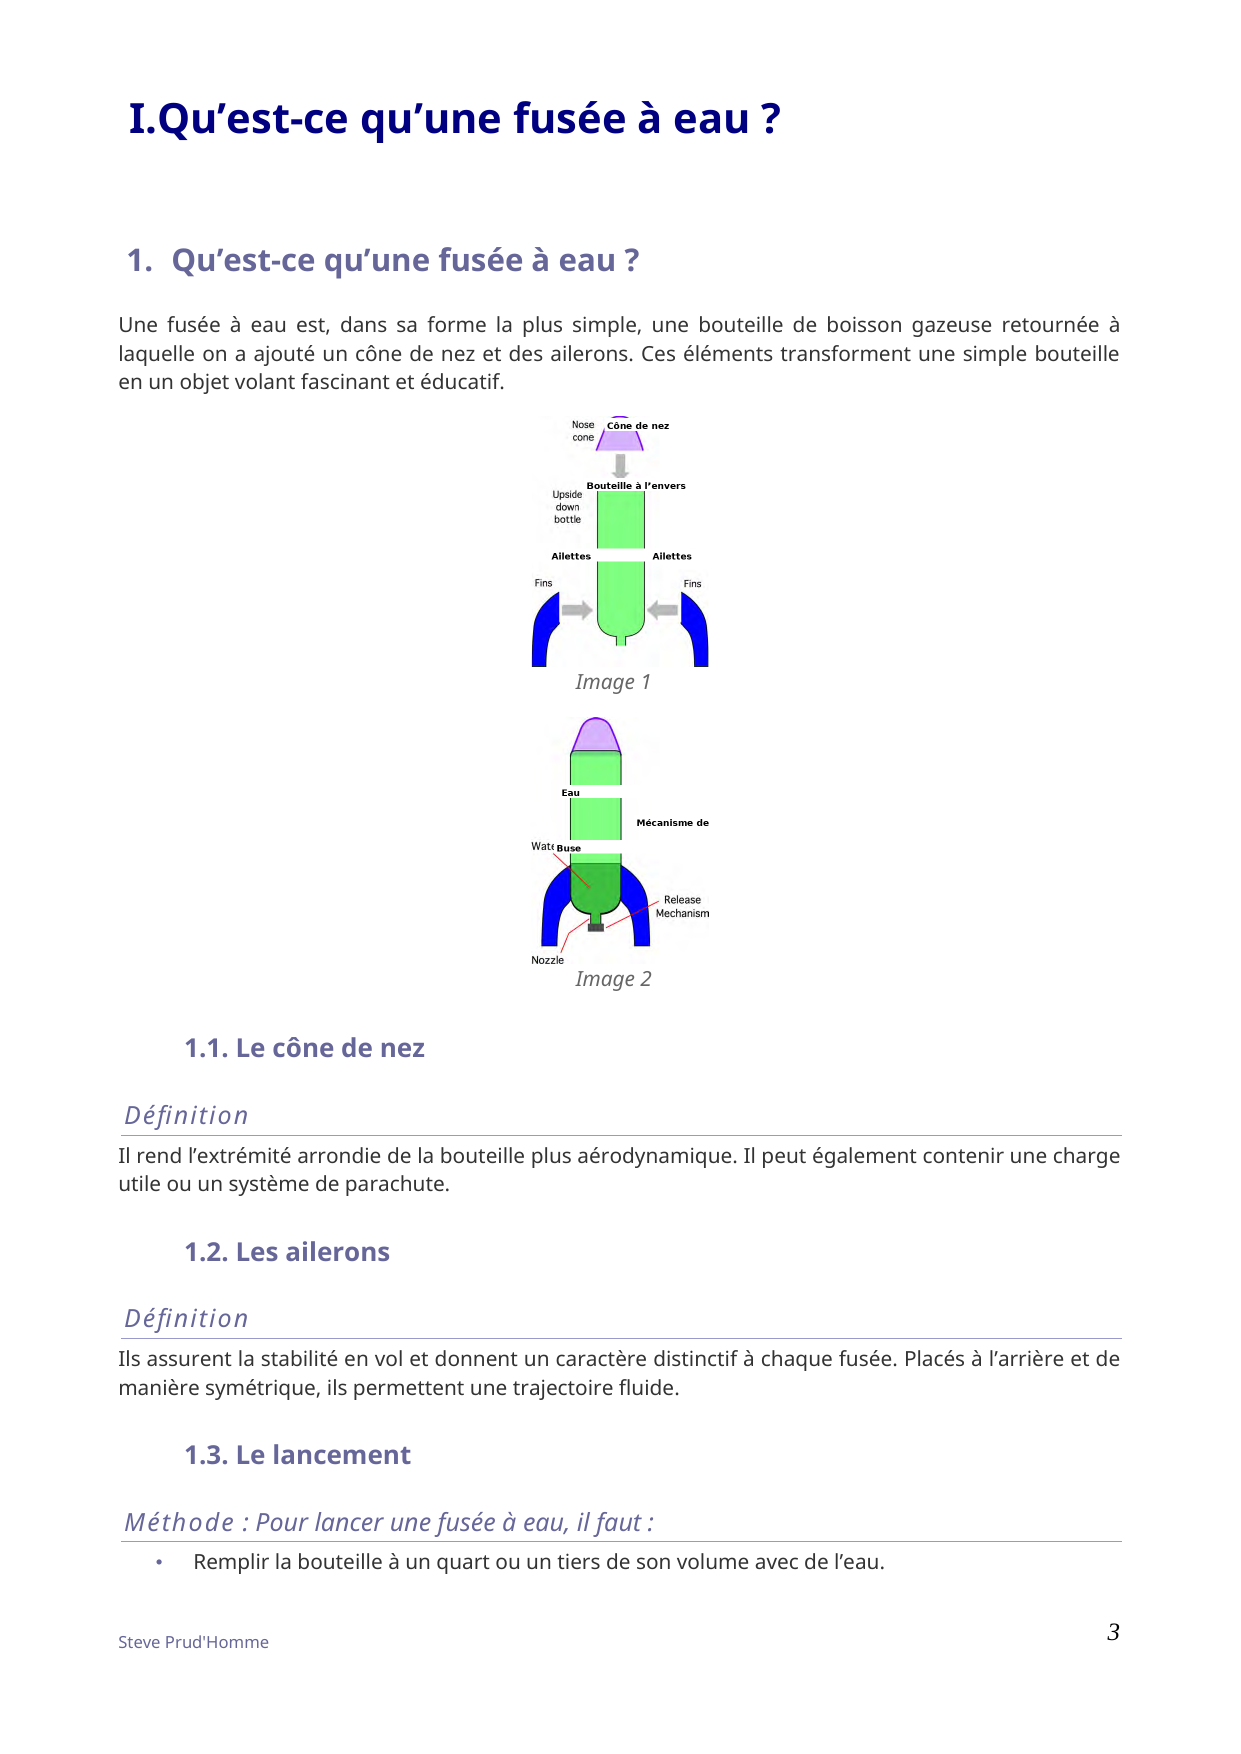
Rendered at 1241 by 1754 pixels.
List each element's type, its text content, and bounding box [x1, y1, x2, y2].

title Définition [121, 1095, 1122, 1135]
picture [531, 717, 709, 964]
title Image [118, 964, 1122, 992]
title Image [118, 667, 1122, 695]
title Les ailerons [177, 1233, 1122, 1269]
title Qu’est-ce qu’une fusée à eau ? [118, 88, 1122, 145]
title Le cône de nez [177, 1030, 1122, 1066]
text Ils assurent la stabilité en vol et donnent un caractère distinctif à chaque fusée. Placés à l’arrière et de manière symétrique, ils permettent une trajectoire fluide. [118, 1344, 1122, 1401]
list Remplir la bouteille à un quart ou un tiers de son volume avec de l’eau. [156, 1547, 1122, 1576]
title Définition [121, 1298, 1122, 1338]
text Une fusée à eau est, dans sa forme la plus simple, une bouteille de boisson gazeuse retournée à laquelle on a ajouté un cône de nez et des ailerons. Ces éléments transforment une simple bouteille en un objet volant fascinant et éducatif. [118, 311, 1122, 396]
title Méthode : Pour lancer une fusée à eau, il faut : [121, 1501, 1122, 1541]
title Qu’est-ce qu’une fusée à eau ? [118, 238, 1122, 281]
title Le lancement [177, 1436, 1122, 1472]
picture [531, 416, 709, 667]
text Il rend l’extrémité arrondie de la bouteille plus aérodynamique. Il peut également contenir une charge utile ou un système de parachute. [118, 1141, 1122, 1198]
